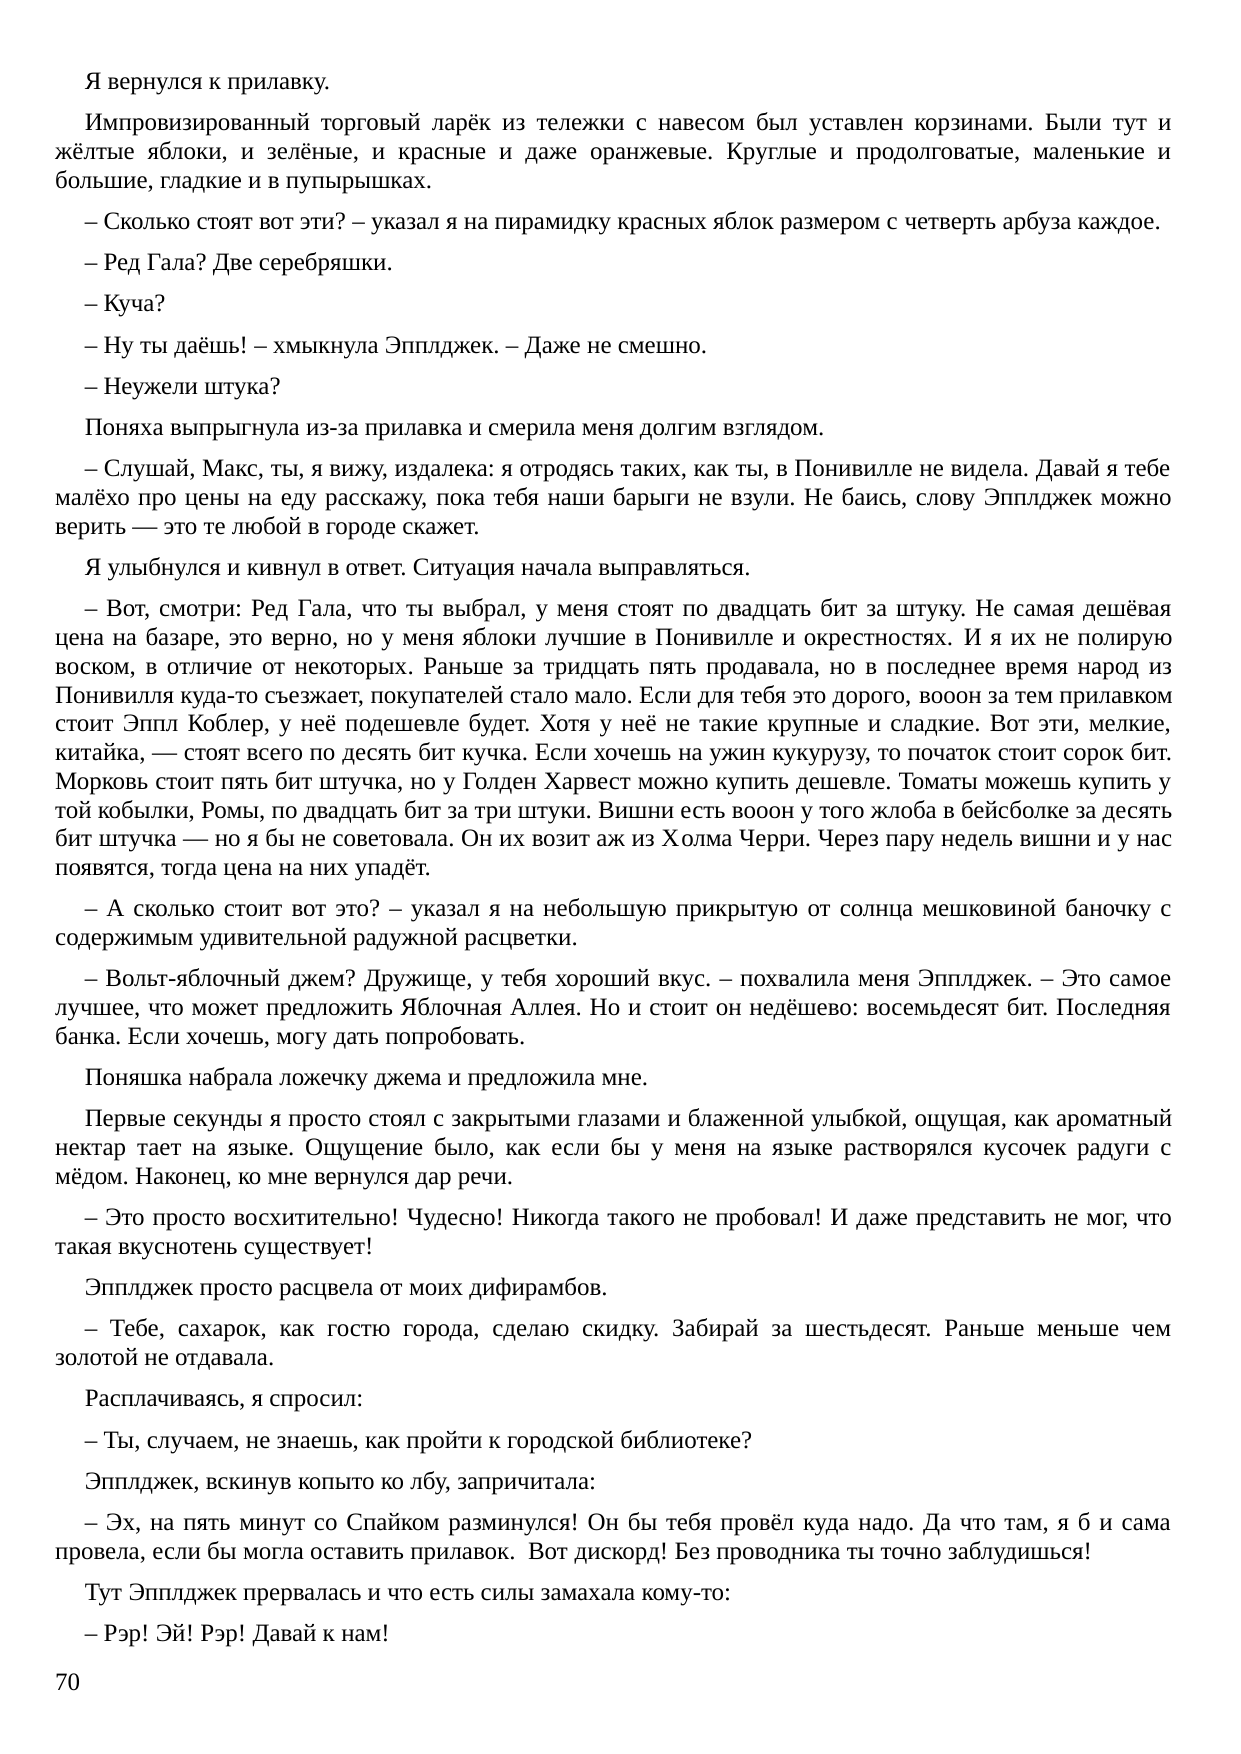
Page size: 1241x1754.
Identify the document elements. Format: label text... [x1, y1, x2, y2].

text – Ну ты даёшь! – хмыкнула Эпплджек. – Даже не смешно. [55, 330, 1173, 358]
text – А сколько стоит вот это? – указал я на небольшую прикрытую от солнца мешковиной баночку с содержимым удивительной радужной расцветки. [55, 893, 1173, 951]
text Эпплджек, вскинув копыто ко лбу, запричитала: [55, 1466, 1173, 1495]
text – Ред Гала? Две серебряшки. [55, 247, 1173, 276]
text Я вернулся к прилавку. [55, 66, 1173, 95]
text Расплачиваясь, я спросил: [55, 1383, 1173, 1412]
text – Ты, случаем, не знаешь, как пройти к городской библиотеке? [55, 1425, 1173, 1453]
text Поняха выпрыгнула из-за прилавка и смерила меня долгим взглядом. [55, 412, 1173, 441]
text – Это просто восхитительно! Чудесно! Никогда такого не пробовал! И даже представить не мог, что такая вкуснотень существует! [55, 1202, 1173, 1260]
text Эпплджек просто расцвела от моих дифирамбов. [55, 1272, 1173, 1301]
text – Неужели штука? [55, 371, 1173, 400]
text Импровизированный торговый ларёк из тележки с навесом был уставлен корзинами. Были тут и жёлтые яблоки, и зелёные, и красные и даже оранжевые. Круглые и продолговатые, маленькие и большие, гладкие и в пупырышках. [55, 107, 1173, 193]
text – Слушай, Макс, ты, я вижу, издалека: я отродясь таких, как ты, в Понивилле не видела. Давай я тебе малёхо про цены на еду расскажу, пока тебя наши барыги не взули. Не баись, слову Эпплджек можно верить — это те любой в городе скажет. [55, 453, 1173, 540]
text – Сколько стоят вот эти? – указал я на пирамидку красных яблок размером с четверть арбуза каждое. [55, 206, 1173, 235]
text – Куча? [55, 288, 1173, 317]
text Поняшка набрала ложечку джема и предложила мне. [55, 1062, 1173, 1091]
text – Эх, на пять минут со Спайком разминулся! Он бы тебя провёл куда надо. Да что там, я б и сама провела, если бы могла оставить прилавок. Вот дискорд! Без проводника ты точно заблудишься! [55, 1507, 1173, 1565]
text – Вот, смотри: Ред Гала, что ты выбрал, у меня стоят по двадцать бит за штуку. Не самая дешёвая цена на базаре, это верно, но у меня яблоки лучшие в Понивилле и окрестностях. И я их не полирую воском, в отличие от некоторых. Раньше за тридцать пять продавала, но в последнее время народ из Понивилля куда-то съезжает, покупателей стало мало. Если для тебя это дорого, вооон за тем прилавком стоит Эппл Коблер, у неё подешевле будет. Хотя у неё не такие крупные и сладкие. Вот эти, мелкие, китайка, — стоят всего по десять бит кучка. Если хочешь на ужин кукурузу, то початок стоит сорок бит. Морковь стоит пять бит штучка, но у Голден Харвест можно купить дешевле. Томаты можешь купить у той кобылки, Ромы, по двадцать бит за три штуки. Вишни есть вооон у того жлоба в бейсболке за десять бит штучка — но я бы не советовала. Он их возит аж из Холма Черри. Через пару недель вишни и у нас появятся, тогда цена на них упадёт. [55, 593, 1173, 881]
text – Рэр! Эй! Рэр! Давай к нам! [55, 1618, 1173, 1647]
text Я улыбнулся и кивнул в ответ. Ситуация начала выправляться. [55, 552, 1173, 581]
text – Тебе, сахарок, как гостю города, сделаю скидку. Забирай за шестьдесят. Раньше меньше чем золотой не отдавала. [55, 1313, 1173, 1371]
text Тут Эпплджек прервалась и что есть силы замахала кому-то: [55, 1577, 1173, 1606]
text Первые секунды я просто стоял с закрытыми глазами и блаженной улыбкой, ощущая, как ароматный нектар тает на языке. Ощущение было, как если бы у меня на языке растворялся кусочек радуги с мёдом. Наконец, ко мне вернулся дар речи. [55, 1103, 1173, 1190]
text – Вольт-яблочный джем? Дружище, у тебя хороший вкус. – похвалила меня Эпплджек. – Это самое лучшее, что может предложить Яблочная Аллея. Но и стоит он недёшево: восемьдесят бит. Последняя банка. Если хочешь, могу дать попробовать. [55, 963, 1173, 1050]
